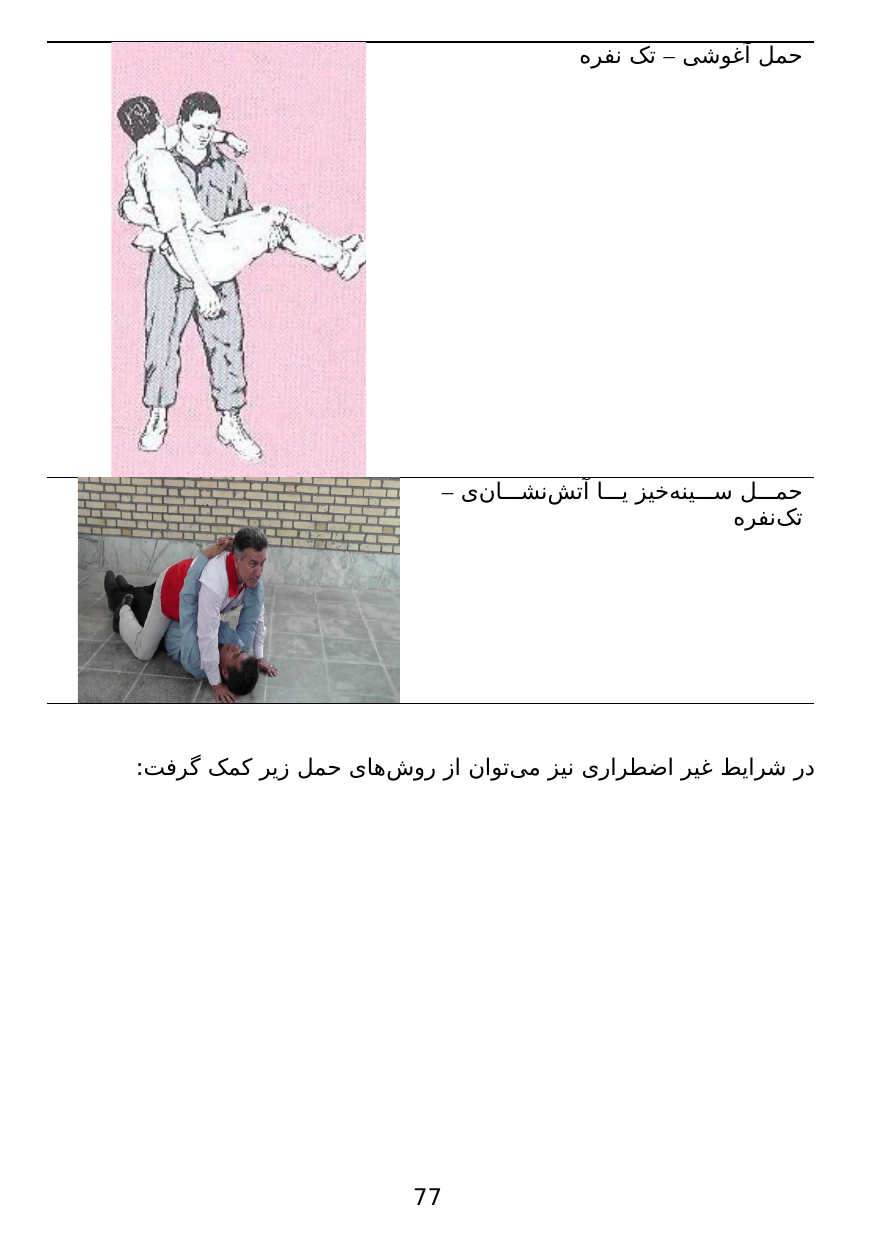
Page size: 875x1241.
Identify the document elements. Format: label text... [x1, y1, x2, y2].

text در شرایط‌ غیر اضطراری نیز می‌توان از روش‌های حمل زیر کمک گرفت: [47, 754, 815, 781]
table_cell حمل سینه‌خیز یا آتش‌نشان‌ی – تک‌نفره [431, 478, 814, 703]
table_cell [47, 43, 111, 477]
table_cell [367, 43, 431, 477]
table_cell حمل آغوشی – تک نفره [431, 43, 814, 477]
table_cell [400, 478, 431, 703]
picture [77, 42, 400, 703]
table_cell [47, 478, 77, 703]
